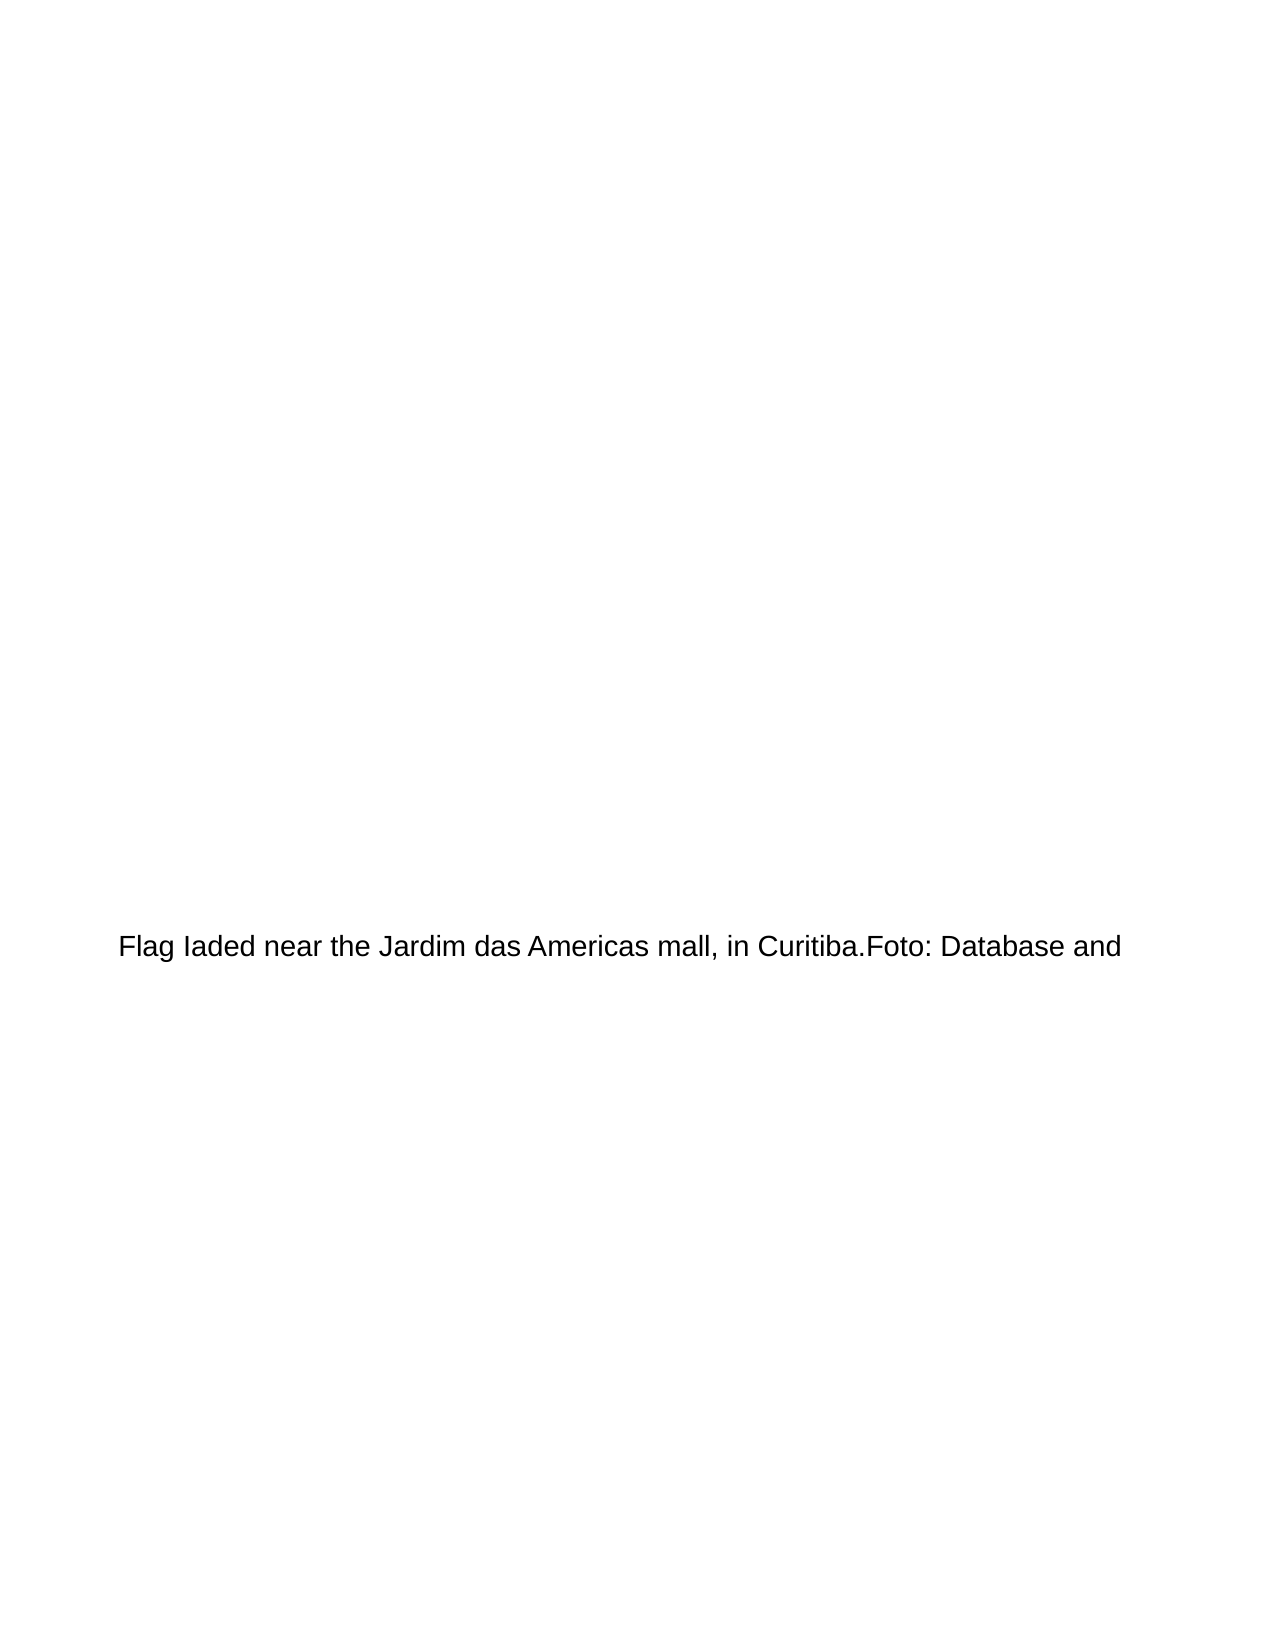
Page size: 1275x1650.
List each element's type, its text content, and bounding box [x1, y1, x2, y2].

text Flag Iaded near the Jardim das Americas mall, in Curitiba.Foto: Database and [118, 118, 1157, 963]
